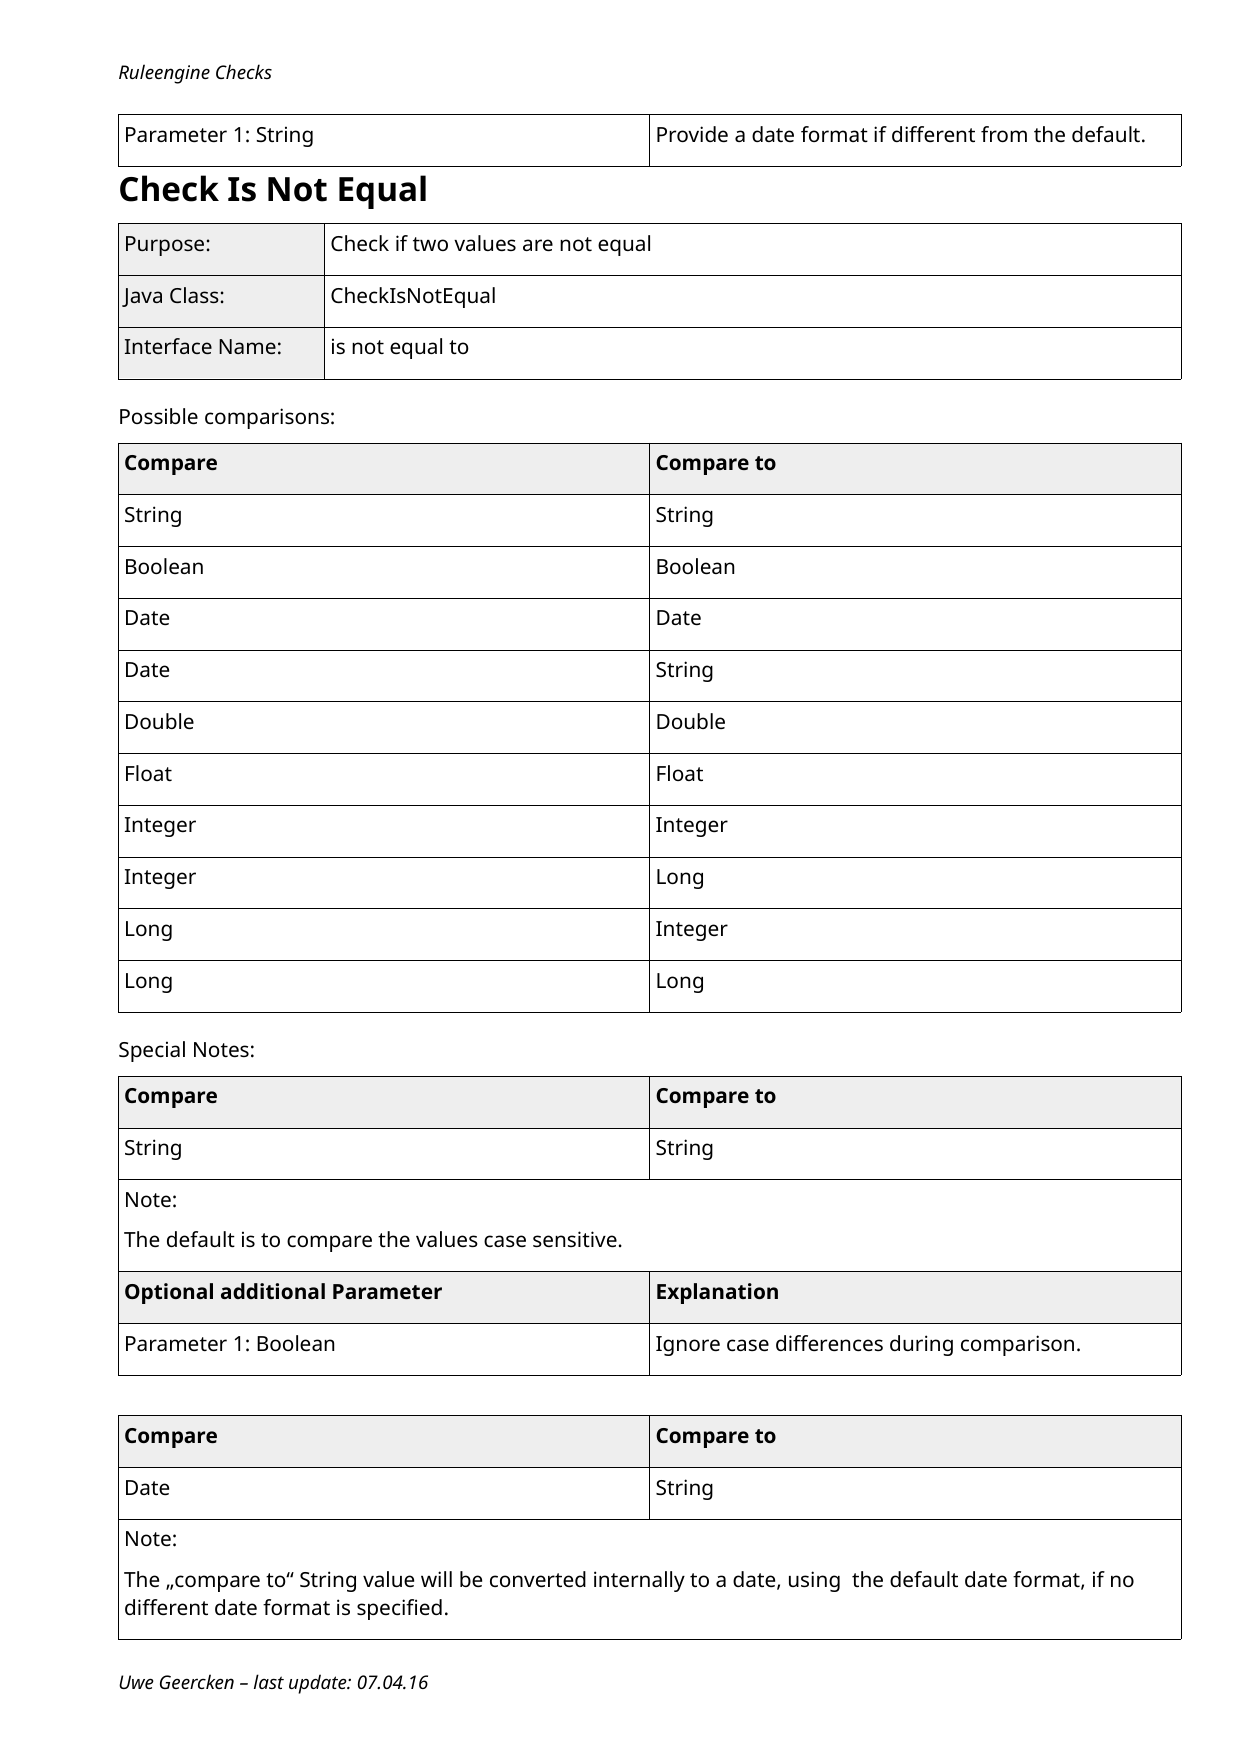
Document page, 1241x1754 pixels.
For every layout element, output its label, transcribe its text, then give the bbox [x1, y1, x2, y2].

table_header Check if two values are not equal [325, 224, 1181, 275]
table_cell Explanation [650, 1272, 1181, 1323]
table_cell Parameter 1: Boolean [119, 1324, 649, 1375]
table_cell Date [119, 651, 649, 701]
table_cell Integer [119, 806, 649, 857]
table_cell CheckIsNotEqual [325, 276, 1181, 327]
table_header Compare to [650, 1077, 1181, 1128]
table_cell Parameter 1: String [119, 115, 649, 166]
table_header Compare to [650, 1416, 1181, 1467]
table_header Purpose: [119, 224, 324, 275]
table_cell is not equal to [325, 328, 1181, 378]
table_cell Float [119, 754, 649, 805]
table_cell Long [650, 858, 1181, 908]
table_cell Integer [650, 806, 1181, 857]
table_cell Float [650, 754, 1181, 805]
table_header Compare [119, 1416, 649, 1467]
table_cell Long [119, 909, 649, 960]
table_cell Note: The „compare to“ String value will be converted internally to a date, using the default date format, if no different date format is specified. [119, 1520, 1181, 1639]
table_cell Note: The default is to compare the values case sensitive. [119, 1180, 1181, 1271]
table_cell Interface Name: [119, 328, 324, 378]
table_header Compare [119, 1077, 649, 1128]
table_cell Ignore case differences during comparison. [650, 1324, 1181, 1375]
table_cell String [119, 495, 649, 546]
table_cell Date [119, 599, 649, 649]
table_cell Long [650, 961, 1181, 1012]
table_header Compare to [650, 444, 1181, 494]
table_cell Provide a date format if different from the default. [650, 115, 1181, 166]
table_cell String [119, 1129, 649, 1179]
table_cell String [650, 1129, 1181, 1179]
table_cell Date [119, 1468, 649, 1519]
table_cell Integer [119, 858, 649, 908]
text Check Is Not Equal [118, 167, 1181, 211]
table_header Compare [119, 444, 649, 494]
table_cell String [650, 495, 1181, 546]
table_cell Boolean [119, 547, 649, 598]
text Possible comparisons: [118, 402, 1181, 431]
table_cell Optional additional Parameter [119, 1272, 649, 1323]
table_cell String [650, 1468, 1181, 1519]
table_cell Double [119, 702, 649, 753]
table_cell Java Class: [119, 276, 324, 327]
table_cell Integer [650, 909, 1181, 960]
table_cell String [650, 651, 1181, 701]
table_cell Date [650, 599, 1181, 649]
text Special Notes: [118, 1036, 1181, 1064]
table_cell Long [119, 961, 649, 1012]
table_cell Double [650, 702, 1181, 753]
table_cell Boolean [650, 547, 1181, 598]
